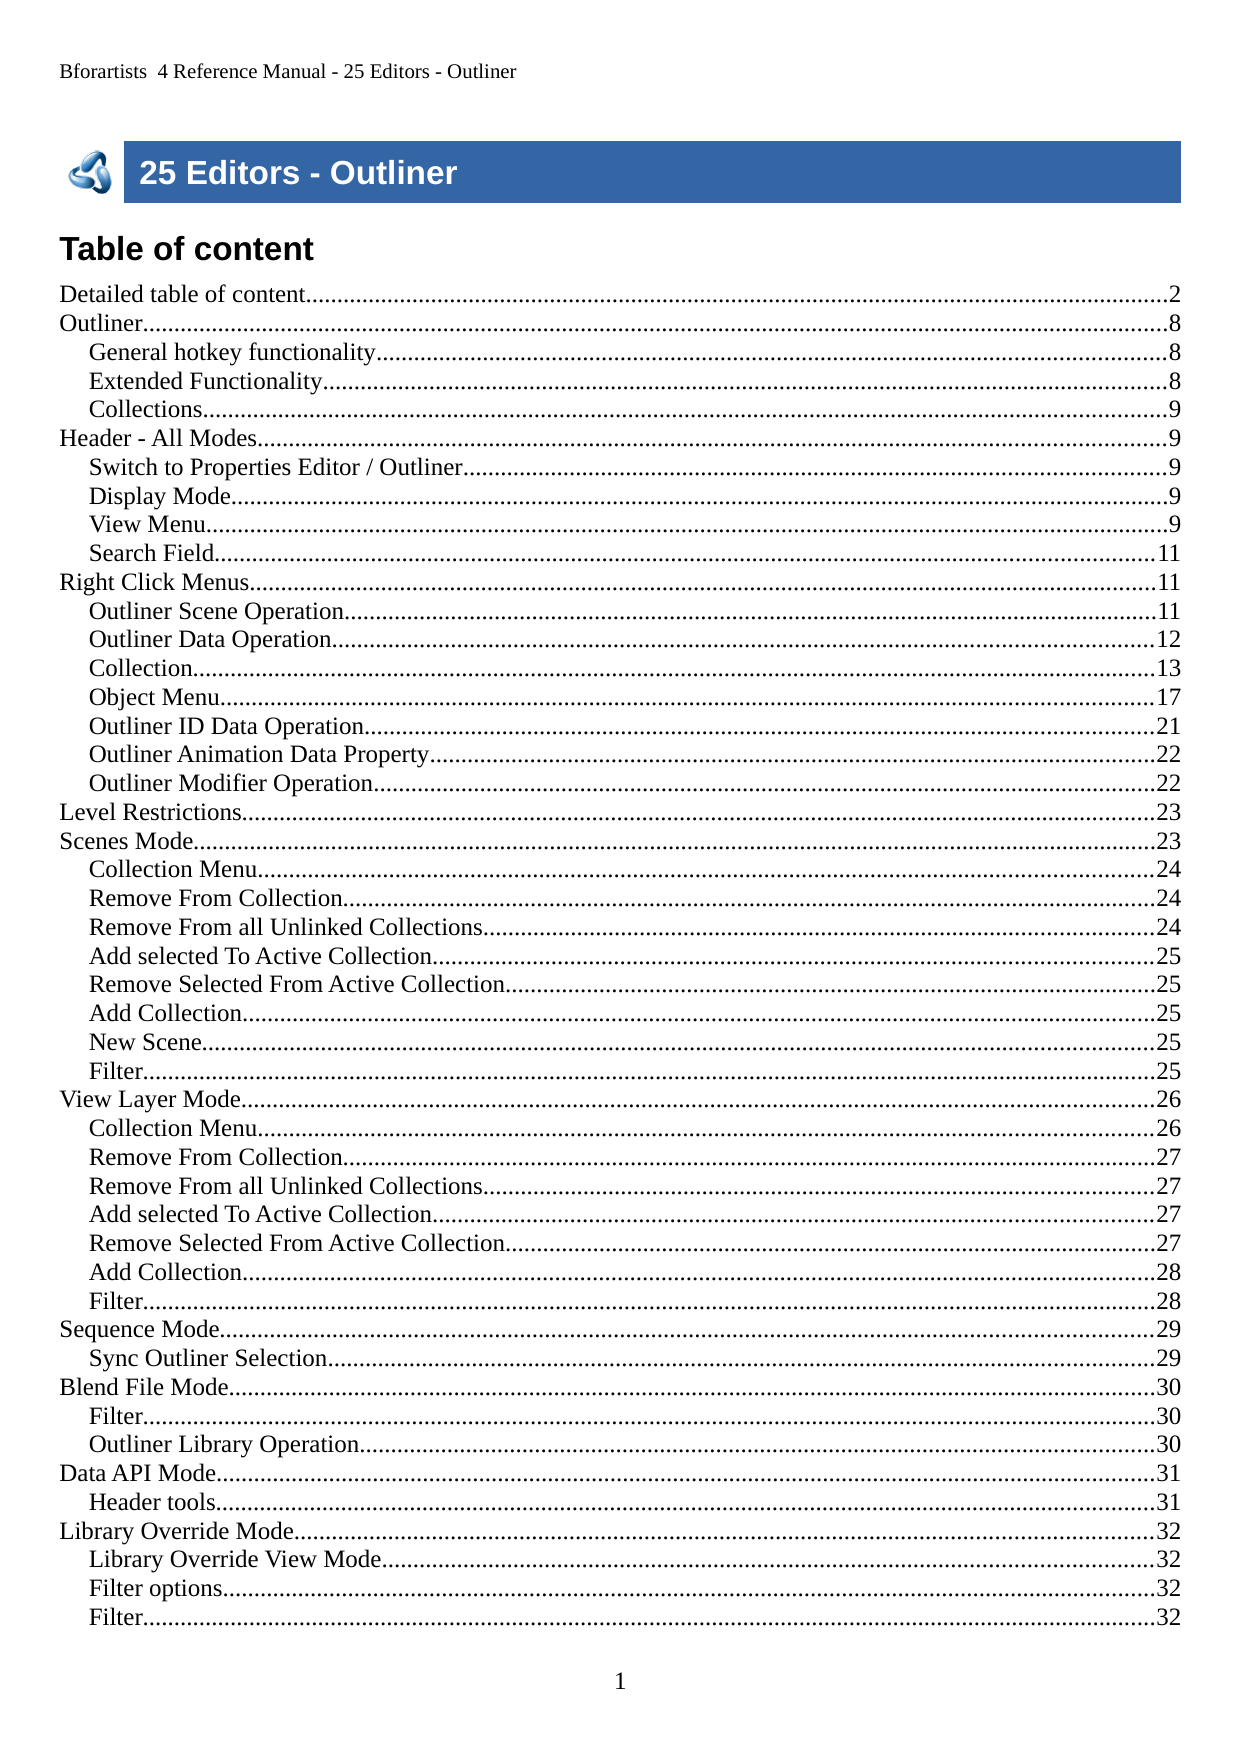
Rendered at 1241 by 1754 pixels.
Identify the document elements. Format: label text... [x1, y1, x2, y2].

text New Scene 25 [88, 1027, 1181, 1056]
text Collections 9 [88, 394, 1181, 423]
text Search Field 11 [88, 538, 1181, 567]
text Blend File Mode 30 [59, 1372, 1181, 1401]
text Filter options 32 [88, 1573, 1181, 1602]
text Collection 13 [88, 653, 1181, 682]
text Extended Functionality 8 [88, 366, 1181, 394]
text Remove Selected From Active Collection 25 [88, 969, 1181, 998]
text Sync Outliner Selection 29 [88, 1343, 1181, 1372]
text Collection Menu 26 [88, 1113, 1181, 1142]
text Filter 25 [88, 1056, 1181, 1084]
text Filter 30 [88, 1401, 1181, 1429]
text Remove From all Unlinked Collections 24 [88, 912, 1181, 941]
text Outliner Data Operation 12 [88, 624, 1181, 653]
text Sequence Mode 29 [59, 1314, 1181, 1343]
text Outliner ID Data Operation 21 [88, 711, 1181, 739]
text Collection Menu 24 [88, 854, 1181, 883]
text General hotkey functionality 8 [88, 337, 1181, 366]
picture [65, 147, 114, 197]
text Header tools 31 [88, 1487, 1181, 1516]
text Scenes Mode 23 [59, 826, 1181, 854]
text View Layer Mode 26 [59, 1084, 1181, 1113]
text Outliner Modifier Operation 22 [88, 768, 1181, 797]
text Display Mode 9 [88, 481, 1181, 509]
text Switch to Properties Editor / Outliner 9 [88, 452, 1181, 481]
text Add Collection 28 [88, 1257, 1181, 1286]
text Outliner 8 [59, 308, 1181, 337]
text Right Click Menus 11 [59, 567, 1181, 596]
text Filter 28 [88, 1286, 1181, 1314]
text Library Override Mode 32 [59, 1516, 1181, 1544]
text Add Collection 25 [88, 998, 1181, 1027]
text Header - All Modes 9 [59, 423, 1181, 452]
text Filter 32 [88, 1602, 1181, 1631]
text Remove Selected From Active Collection 27 [88, 1228, 1181, 1257]
text Data API Mode 31 [59, 1458, 1181, 1487]
text Level Restrictions 23 [59, 797, 1181, 826]
text Add selected To Active Collection 27 [88, 1199, 1181, 1228]
text Add selected To Active Collection 25 [88, 941, 1181, 969]
text Outliner Animation Data Property 22 [88, 739, 1181, 768]
text Library Override View Mode 32 [88, 1544, 1181, 1573]
text Remove From Collection 24 [88, 883, 1181, 912]
text Outliner Scene Operation 11 [88, 596, 1181, 624]
text Outliner Library Operation 30 [88, 1429, 1181, 1458]
text Remove From all Unlinked Collections 27 [88, 1171, 1181, 1199]
table_header [59, 141, 124, 203]
text Remove From Collection 27 [88, 1142, 1181, 1171]
table_header 25 Editors - Outliner [124, 141, 1181, 203]
text Detailed table of content 2 [59, 279, 1181, 308]
subtitle Table of content [59, 228, 1181, 267]
text Object Menu 17 [88, 682, 1181, 711]
text View Menu 9 [88, 509, 1181, 538]
